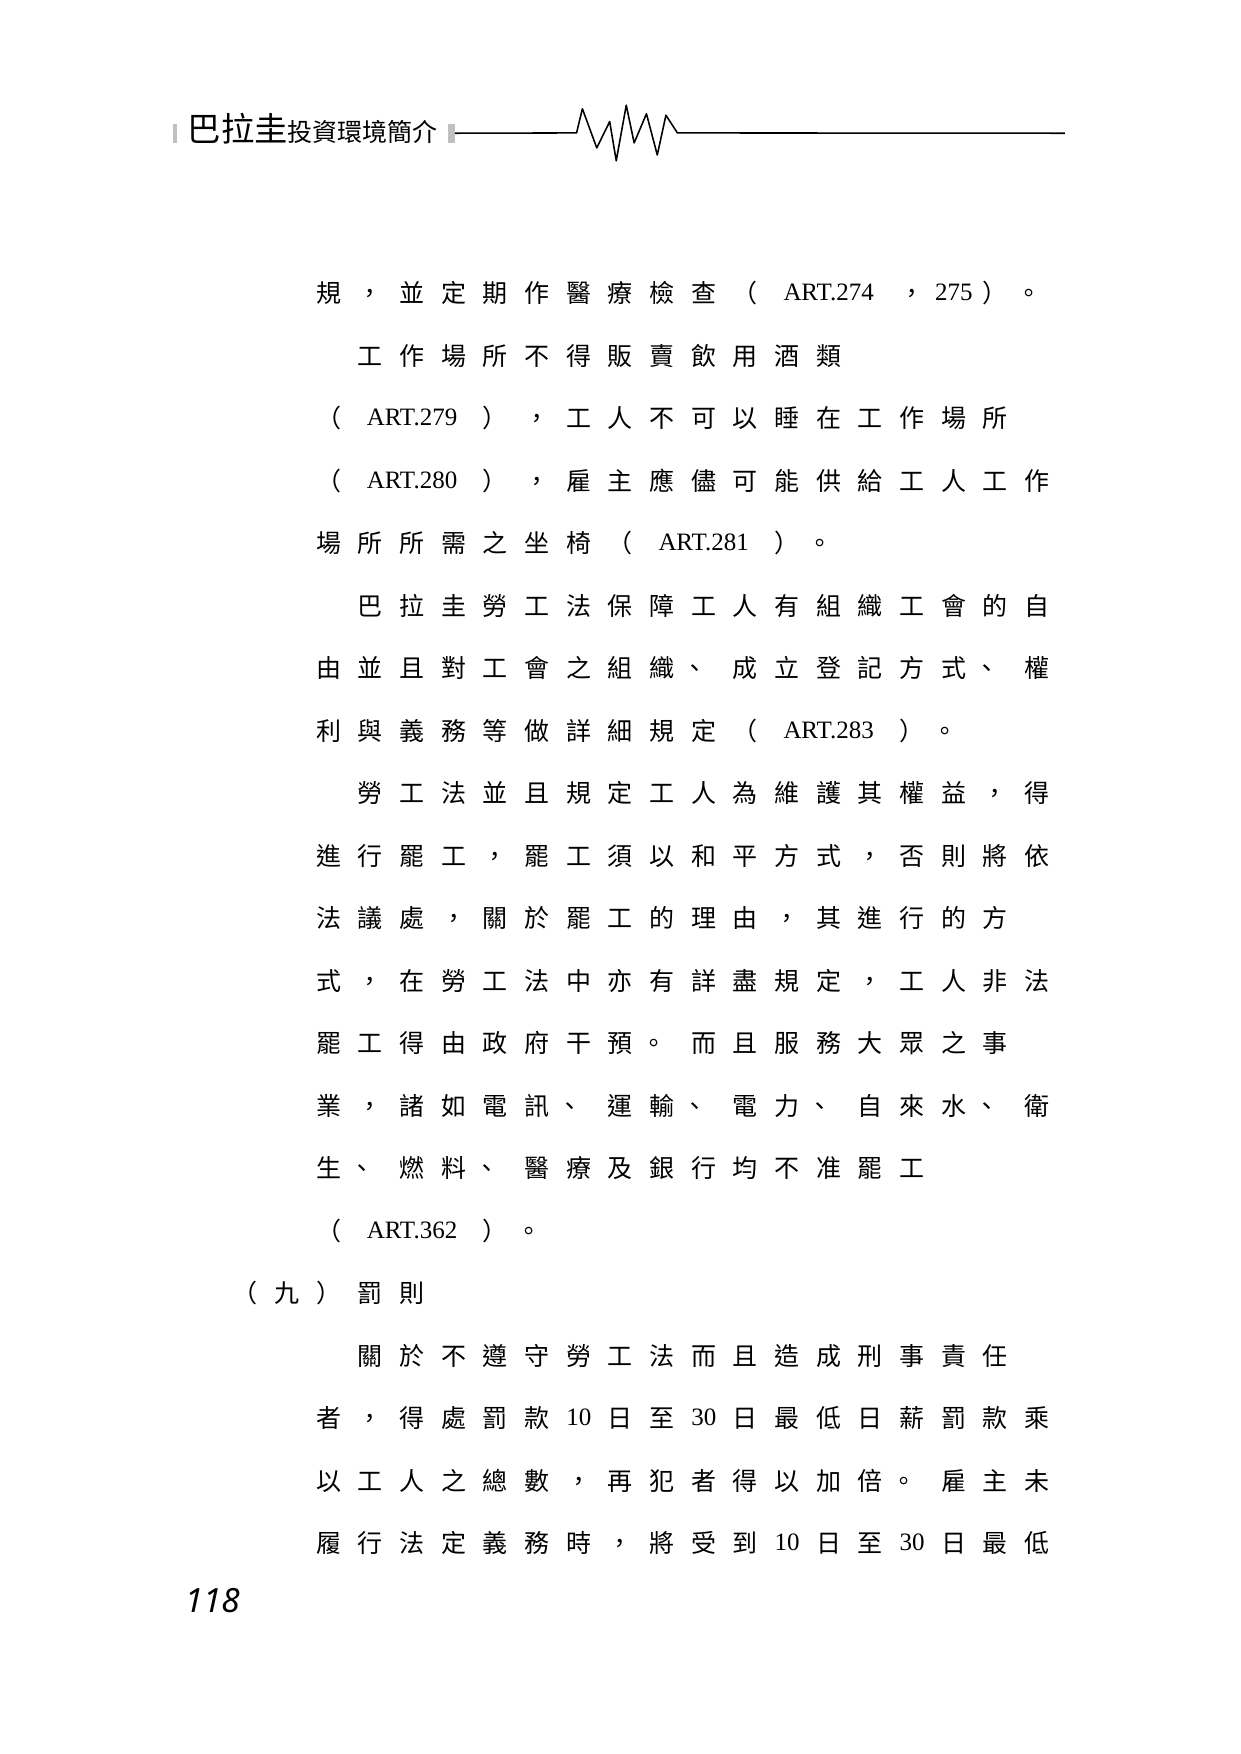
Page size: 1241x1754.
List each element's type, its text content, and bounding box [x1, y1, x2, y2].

text 規，並定期作醫療檢查（ART.274，275）。 [281, 250, 1058, 313]
text 勞工法並且規定工人為維護其權益，得進行罷工，罷工須以和平方式，否則將依法議處，關於罷工的理由，其進行的方式，在勞工法中亦有詳盡規定，工人非法罷工得由政府干預。而且服務大眾之事業，諸如電訊、運輸、電力、自來水、衛生、燃料、醫療及銀行均不准罷工（ART.362）。 [281, 750, 1058, 1250]
text 工作場所不得販賣飲用酒類（ART.279），工人不可以睡在工作場所（ART.280），雇主應儘可能供給工人工作場所所需之坐椅（ART.281）。 [281, 313, 1058, 563]
text （九）罰則 [207, 1250, 1058, 1313]
text 關於不遵守勞工法而且造成刑事責任者，得處罰款10日至30日最低日薪罰款乘以工人之總數，再犯者得以加倍。雇主未履行法定義務時，將受到10日至30日最低 [281, 1313, 1058, 1563]
text 巴拉圭勞工法保障工人有組織工會的自由並且對工會之組織、成立登記方式、權利與義務等做詳細規定（ART.283）。 [281, 563, 1058, 750]
